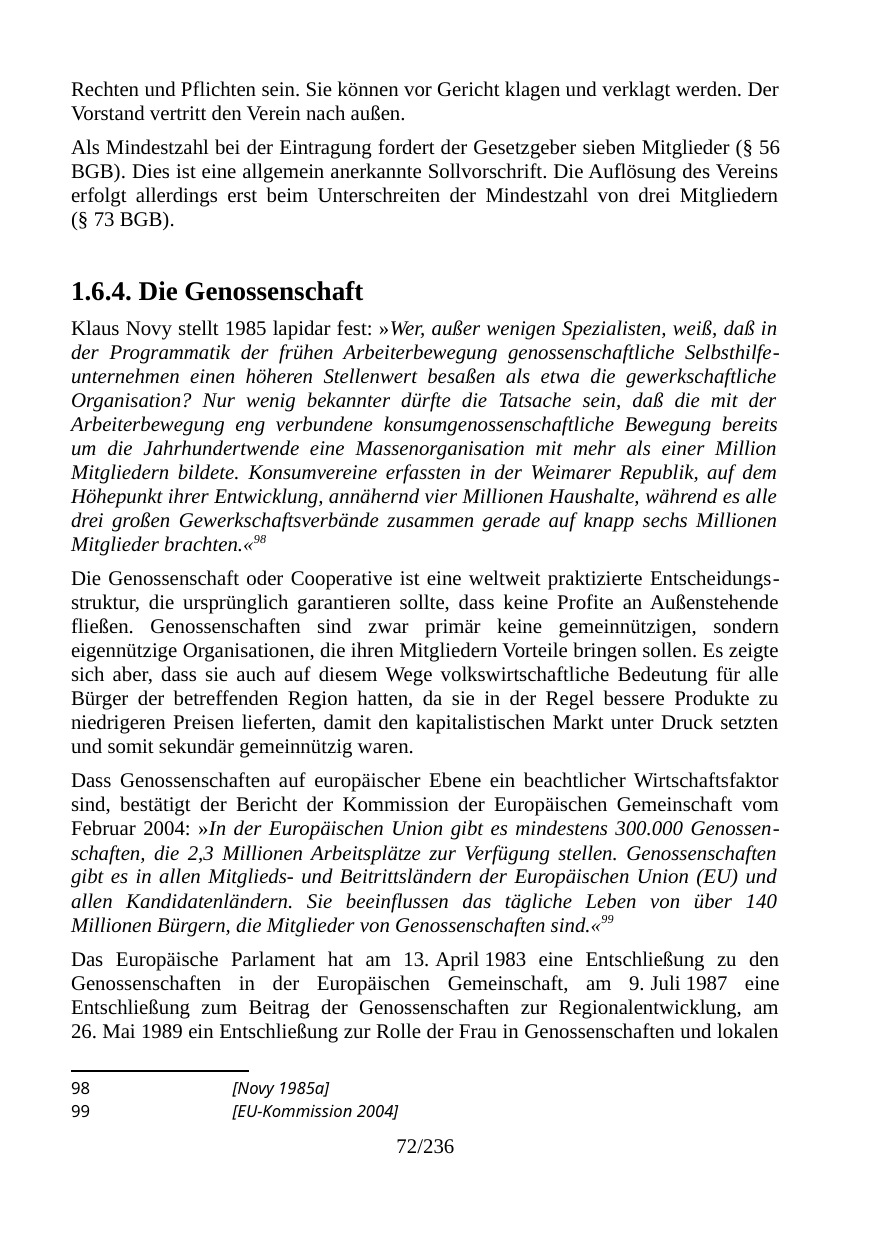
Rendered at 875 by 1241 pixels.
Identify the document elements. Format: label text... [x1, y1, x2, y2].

text Rechten und Pflichten sein. Sie können vor Gericht klagen und verklagt werden. Der Vorstand vertritt den Verein nach außen. [71, 77, 779, 125]
text Das Europäische Parlament hat am 13. April 1983 eine Entschließung zu den Genossenschaften in der Europäischen Gemeinschaft, am 9. Juli 1987 eine Entschließung zum Beitrag der Genossenschaften zur Regionalentwicklung, am 26. Mai 1989 ein Entschließung zur Rolle der Frau in Genossenschaften und lokalen [71, 946, 779, 1043]
text Klaus Novy stellt 1985 lapidar fest: »Wer, außer wenigen Spezialisten, weiß, daß in der Programmatik der frühen Arbeiterbewegung genossenschaftliche Selbsthilfe­unternehmen einen höheren Stellenwert besaßen als etwa die gewerkschaftliche Organisation? Nur wenig bekannter dürfte die Tatsache sein, daß die mit der Arbeiterbewegung eng verbundene konsumgenossenschaftliche Bewegung bereits um die Jahrhundertwende eine Massenorganisation mit mehr als einer Million Mitgliedern bildete. Konsumvereine erfassten in der Weimarer Republik, auf dem Höhepunkt ihrer Entwicklung, annähernd vier Millionen Haushalte, während es alle drei großen Gewerkschaftsverbände zusammen gerade auf knapp sechs Millionen Mitglieder brachten.« [71, 316, 779, 556]
text [Novy 1985a] [71, 1077, 779, 1099]
text 1.6.4. Die Genossenschaft [71, 274, 779, 306]
text Als Mindestzahl bei der Eintragung fordert der Gesetzgeber sieben Mitglieder (§ 56 BGB). Dies ist eine allgemein anerkannte Sollvorschrift. Die Auflösung des Vereins erfolgt allerdings erst beim Unterschreiten der Mindestzahl von drei Mitgliedern (§ 73 BGB). [71, 135, 779, 231]
text Dass Genossenschaften auf europäischer Ebene ein beachtlicher Wirtschaftsfaktor sind, bestätigt der Bericht der Kommission der Europäischen Gemeinschaft vom Februar 2004: »In der Europäischen Union gibt es mindestens 300.000 Genossen­schaften, die 2,3 Millionen Arbeitsplätze zur Verfügung stellen. Genossenschaften gibt es in allen Mitglieds- und Beitrittsländern der Europäischen Union (EU) und allen Kandidatenländern. Sie beeinflussen das tägliche Leben von über 140 Millionen Bürgern, die Mitglieder von Genossenschaften sind.« [71, 768, 779, 937]
text [EU-Kommission 2004] [71, 1099, 779, 1122]
text Die Genossenschaft oder Cooperative ist eine weltweit praktizierte Entscheidungs­struktur, die ursprünglich garantieren sollte, dass keine Profite an Außenstehende fließen. Genossenschaften sind zwar primär keine gemeinnützigen, sondern eigennützige Organisationen, die ihren Mitgliedern Vorteile bringen sollen. Es zeigte sich aber, dass sie auch auf diesem Wege volkswirtschaftliche Bedeutung für alle Bürger der betreffenden Region hatten, da sie in der Regel bessere Produkte zu niedrigeren Preisen lieferten, damit den kapitalistischen Markt unter Druck setzten und somit sekundär gemeinnützig waren. [71, 566, 779, 758]
